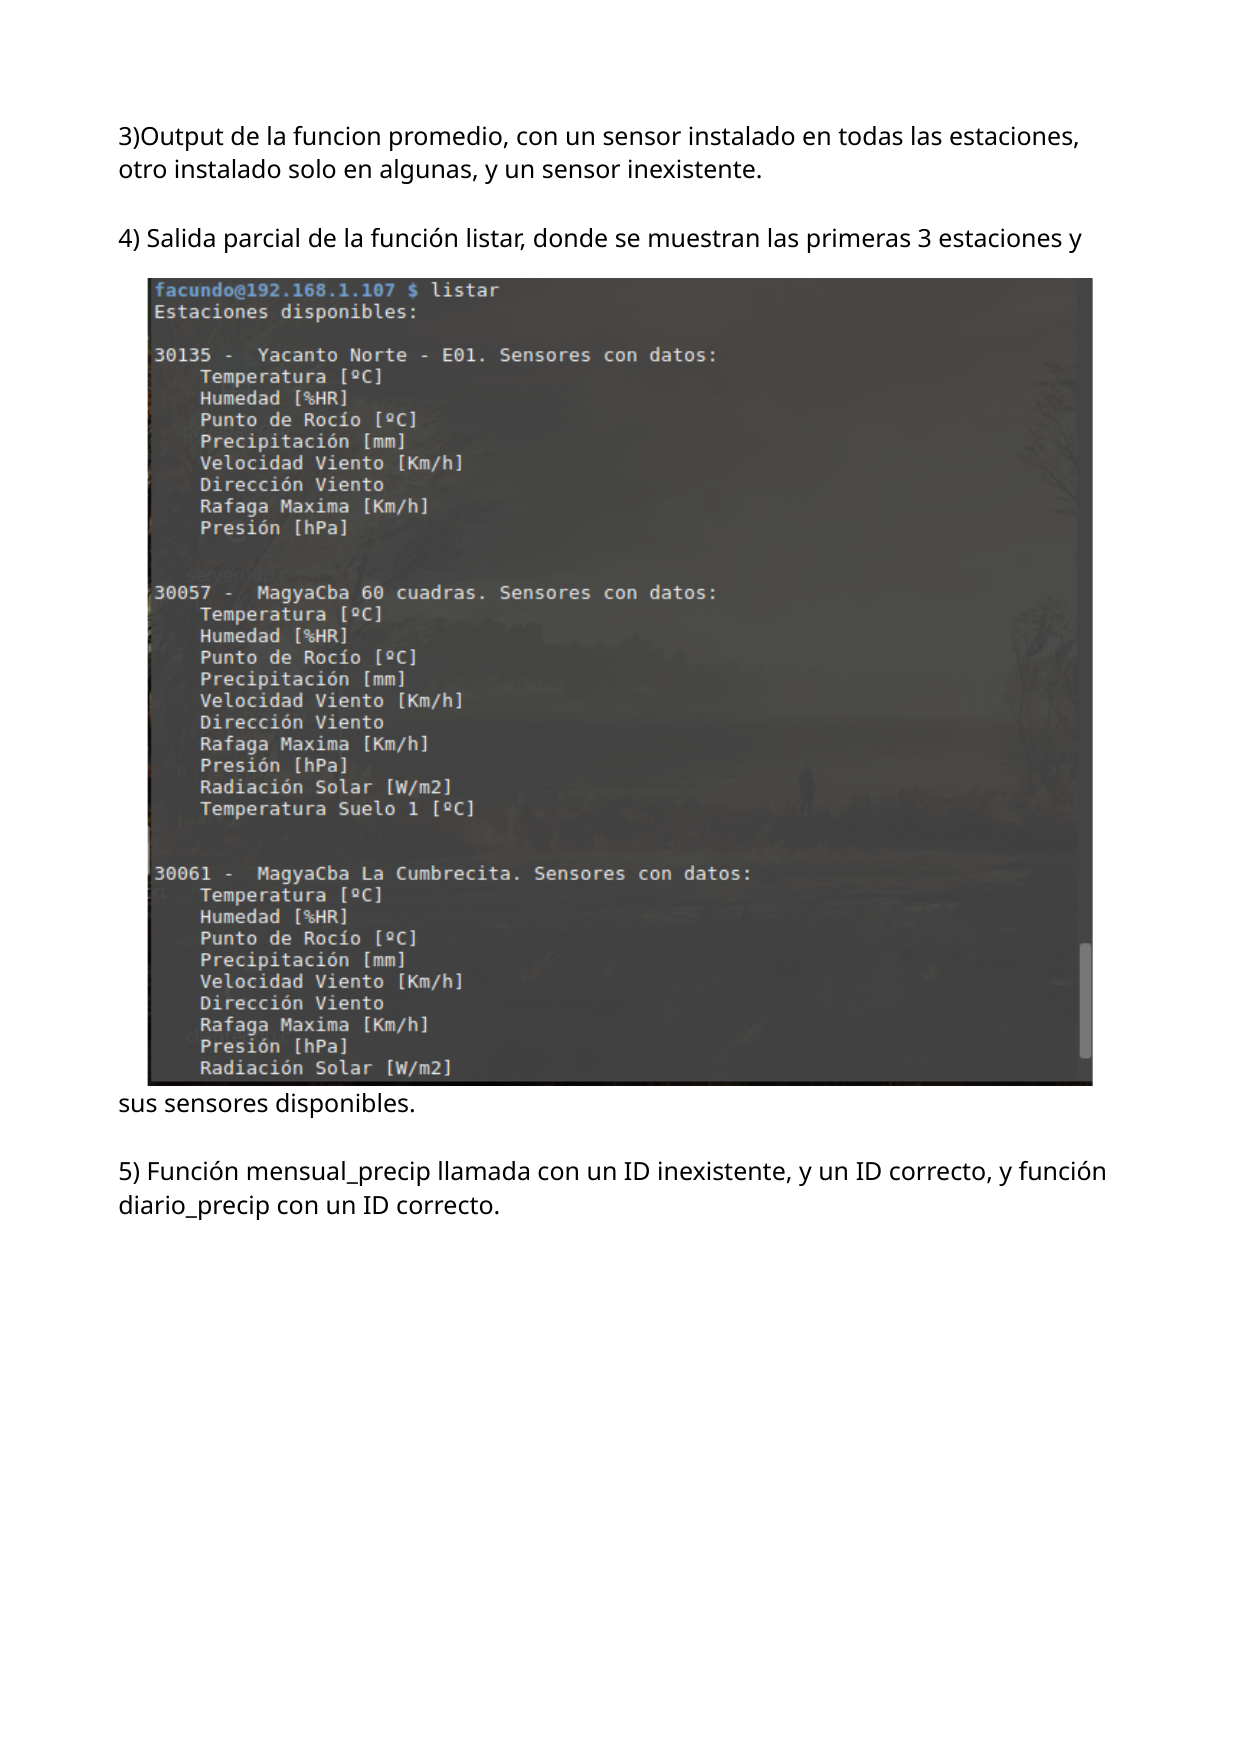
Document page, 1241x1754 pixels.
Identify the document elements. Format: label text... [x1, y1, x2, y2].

picture [147, 278, 1093, 1086]
text 5) Función mensual_precip llamada con un ID inexistente, y un ID correcto, y función diario_precip con un ID correcto. [118, 1154, 1122, 1222]
text 3)Output de la funcion promedio, con un sensor instalado en todas las estaciones, otro instalado solo en algunas, y un sensor inexistente. [118, 118, 1122, 186]
text 4) Salida parcial de la función listar, donde se muestran las primeras 3 estaciones y sus sensores disponibles. [118, 220, 1122, 1120]
